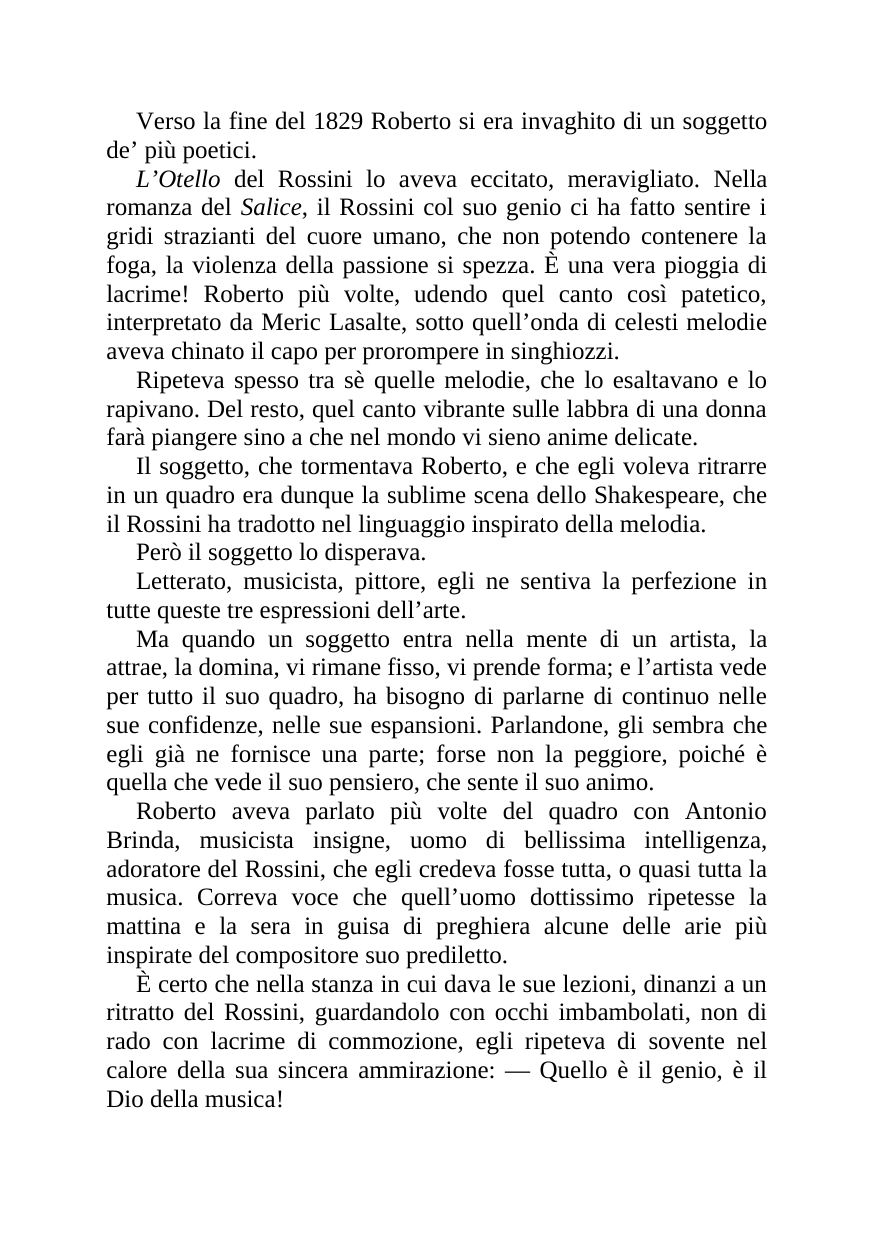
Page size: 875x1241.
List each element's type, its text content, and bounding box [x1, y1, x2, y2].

text È certo che nella stanza in cui dava le sue lezioni, dinanzi a un ritratto del Rossini, guardandolo con occhi imbambolati, non di rado con lacrime di commozione, egli ripeteva di sovente nel calore della sua sincera ammirazione: — Quello è il genio, è il Dio della musica! [106, 969, 768, 1112]
text Però il soggetto lo disperava. [106, 537, 768, 566]
text L’Otello del Rossini lo aveva eccitato, meravigliato. Nella romanza del Salice, il Rossini col suo genio ci ha fatto sentire i gridi strazianti del cuore umano, che non potendo contenere la foga, la violenza della passione si spezza. È una vera pioggia di lacrime! Roberto più volte, udendo quel canto così patetico, interpretato da Meric Lasalte, sotto quell’onda di celesti melodie aveva chinato il capo per prorompere in singhiozzi. [106, 164, 768, 365]
text Verso la fine del 1829 Roberto si era invaghito di un soggetto de’ più poetici. [106, 106, 768, 164]
text Ripeteva spesso tra sè quelle melodie, che lo esaltavano e lo rapivano. Del resto, quel canto vibrante sulle labbra di una donna farà piangere sino a che nel mondo vi sieno anime delicate. [106, 365, 768, 451]
text Ma quando un soggetto entra nella mente di un artista, la attrae, la domina, vi rimane fisso, vi prende forma; e l’artista vede per tutto il suo quadro, ha bisogno di parlarne di continuo nelle sue confidenze, nelle sue espansioni. Parlandone, gli sembra che egli già ne fornisce una parte; forse non la peggiore, poiché è quella che vede il suo pensiero, che sente il suo animo. [106, 624, 768, 796]
text Il soggetto, che tormentava Roberto, e che egli voleva ritrarre in un quadro era dunque la sublime scena dello Shakespeare, che il Rossini ha tradotto nel linguaggio inspirato della melodia. [106, 451, 768, 537]
text Roberto aveva parlato più volte del quadro con Antonio Brinda, musicista insigne, uomo di bellissima intelligenza, adoratore del Rossini, che egli credeva fosse tutta, o quasi tutta la musica. Correva voce che quell’uomo dottissimo ripetesse la mattina e la sera in guisa di preghiera alcune delle arie più inspirate del compositore suo prediletto. [106, 796, 768, 969]
text Letterato, musicista, pittore, egli ne sentiva la perfezione in tutte queste tre espressioni dell’arte. [106, 566, 768, 624]
